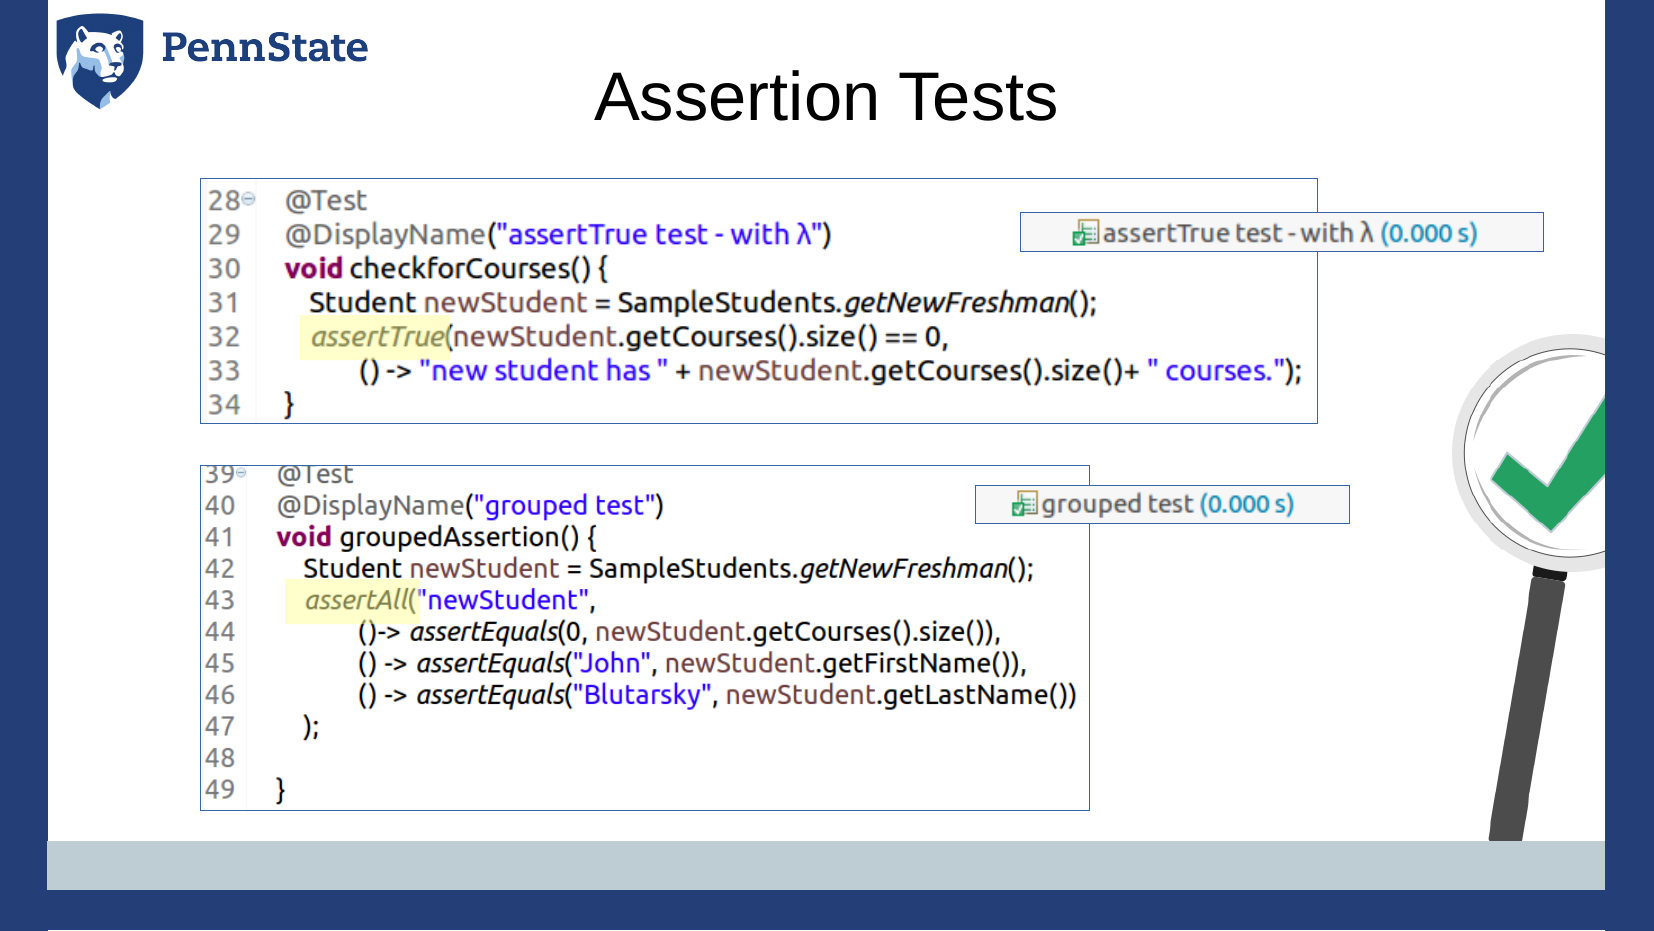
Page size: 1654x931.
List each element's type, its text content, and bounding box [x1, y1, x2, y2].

picture [1452, 334, 1605, 841]
text_box [300, 315, 451, 361]
text_box [285, 579, 421, 625]
title Assertion Tests [61, 19, 1592, 175]
picture [200, 178, 1544, 424]
picture [200, 465, 1350, 811]
picture [48, 0, 411, 152]
